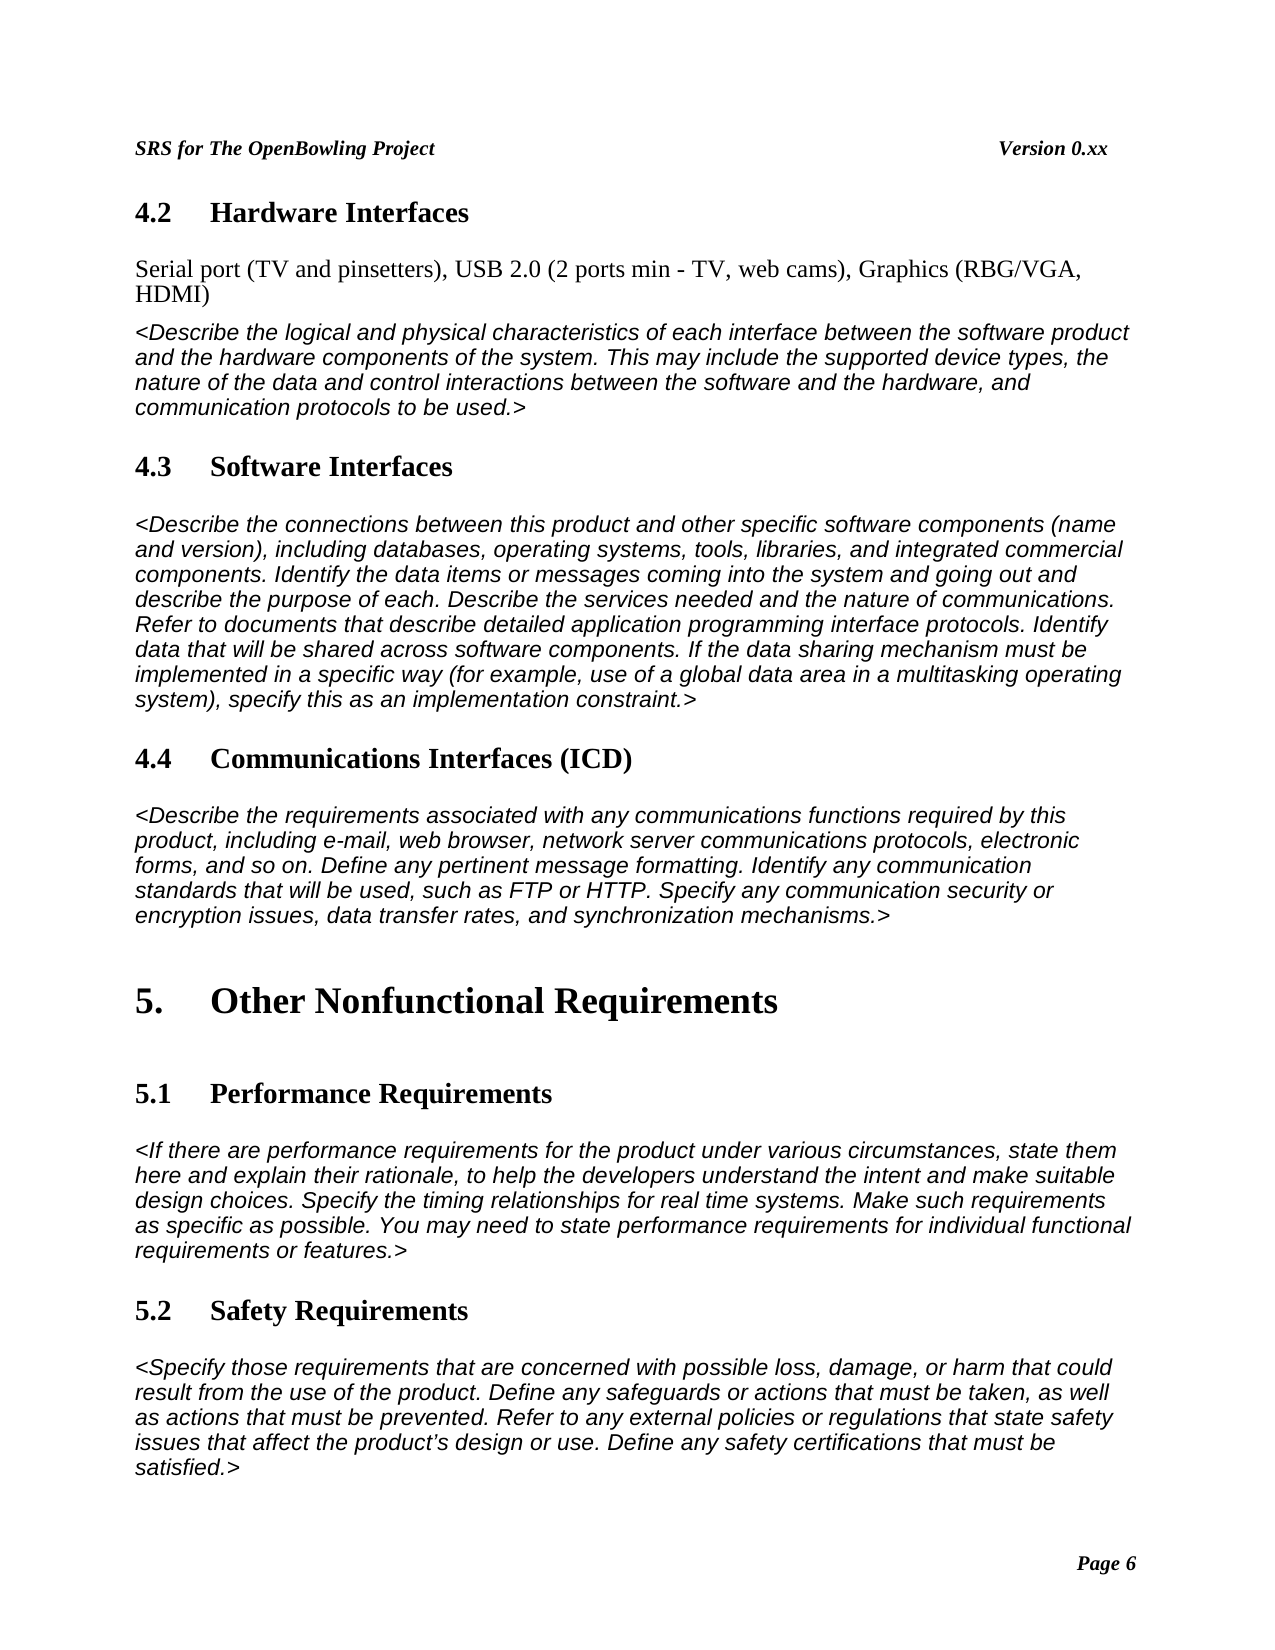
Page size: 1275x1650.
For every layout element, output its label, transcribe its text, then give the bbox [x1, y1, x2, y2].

subtitle Communications Interfaces (ICD) [135, 741, 1140, 775]
text <If there are performance requirements for the product under various circumstances, state them here and explain their rationale, to help the developers understand the intent and make suitable design choices. Specify the timing relationships for real time systems. Make such requirements as specific as possible. You may need to state performance requirements for individual functional requirements or features.> [135, 1139, 1140, 1264]
subtitle Hardware Interfaces [135, 195, 1140, 228]
text <Describe the connections between this product and other specific software components (name and version), including databases, operating systems, tools, libraries, and integrated commercial components. Identify the data items or messages coming into the system and going out and describe the purpose of each. Describe the services needed and the nature of communications. Refer to documents that describe detailed application programming interface protocols. Identify data that will be shared across software components. If the data sharing mechanism must be implemented in a specific way (for example, use of a global data area in a multitasking operating system), specify this as an implementation constraint.> [135, 512, 1140, 712]
text <Describe the logical and physical characteristics of each interface between the software product and the hardware components of the system. This may include the supported device types, the nature of the data and control interactions between the software and the hardware, and communication protocols to be used.> [135, 320, 1140, 420]
subtitle Software Interfaces [135, 449, 1140, 483]
text Serial port (TV and pinsetters), USB 2.0 (2 ports min - TV, web cams), Graphics (RBG/VGA, HDMI) [135, 258, 1140, 308]
subtitle Performance Requirements [135, 1076, 1140, 1109]
subtitle Other Nonfunctional Requirements [135, 979, 1140, 1022]
text <Describe the requirements associated with any communications functions required by this product, including e-mail, web browser, network server communications protocols, electronic forms, and so on. Define any pertinent message formatting. Identify any communication standards that will be used, such as FTP or HTTP. Specify any communication security or encryption issues, data transfer rates, and synchronization mechanisms.> [135, 804, 1140, 929]
text <Specify those requirements that are concerned with possible loss, damage, or harm that could result from the use of the product. Define any safeguards or actions that must be taken, as well as actions that must be prevented. Refer to any external policies or regulations that state safety issues that affect the product’s design or use. Define any safety certifications that must be satisfied.> [135, 1356, 1140, 1481]
subtitle Safety Requirements [135, 1293, 1140, 1326]
